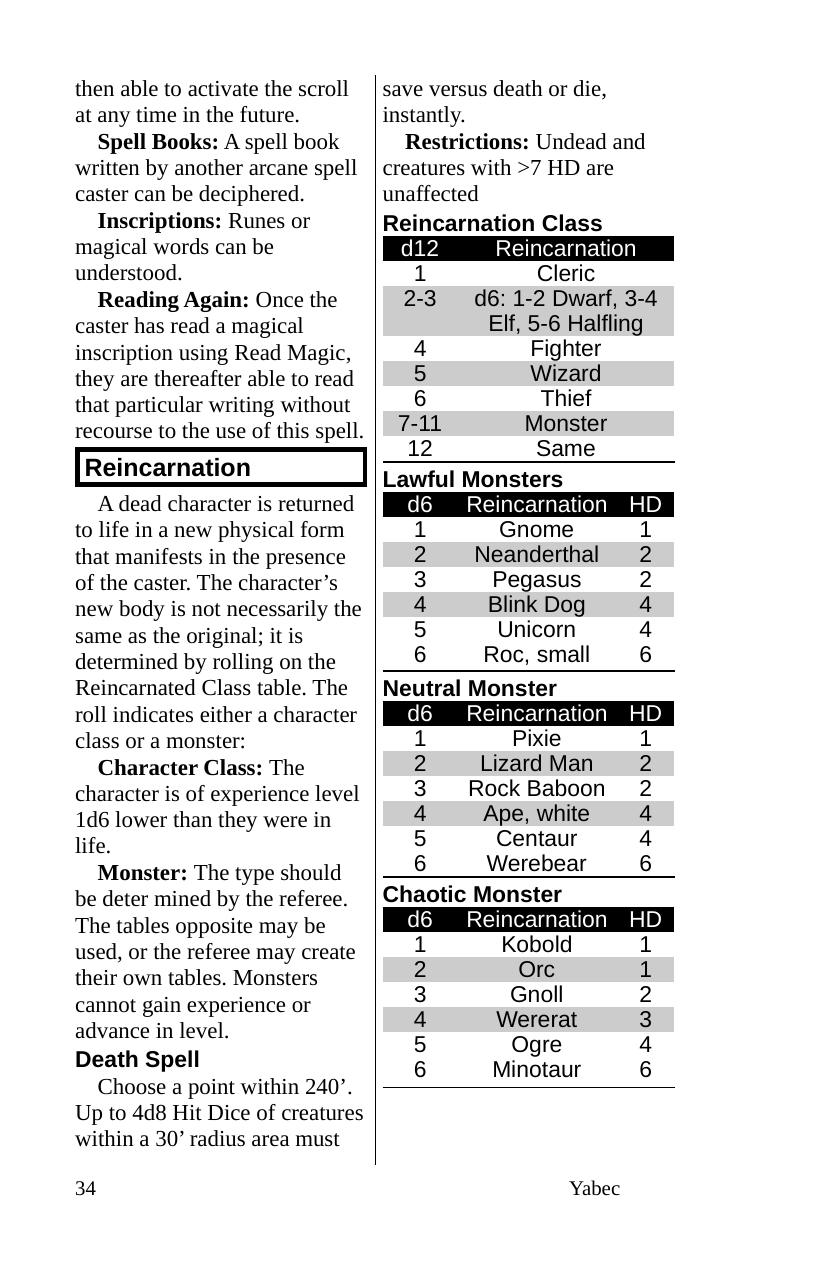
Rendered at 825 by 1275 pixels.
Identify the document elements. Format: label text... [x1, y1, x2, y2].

table_cell 12 [383, 436, 457, 461]
text save versus death or die, instantly. [382, 75, 675, 128]
table_cell Fighter [457, 336, 674, 361]
table_cell Gnome [457, 517, 616, 542]
table_cell 2-3 [383, 286, 457, 336]
table_cell 2 [383, 542, 457, 567]
table_cell Roc, small [457, 642, 616, 670]
text Spell books: A spell book written by another arcane spell caster can be deciphered. [75, 128, 367, 207]
table_cell 2 [616, 982, 674, 1007]
subtitle Chaotic Monster [382, 881, 675, 907]
table_cell d6: 1-2 Dwarf, 3-4 Elf, 5-6 Halfling [457, 286, 674, 336]
table_cell 7-11 [383, 411, 457, 436]
table_cell 1 [616, 957, 674, 982]
subtitle Death Spell [75, 1046, 367, 1073]
table_cell Pixie [457, 726, 616, 751]
table_cell 5 [383, 361, 457, 386]
table_cell 4 [383, 592, 457, 617]
table_header HD [616, 907, 674, 932]
table_header d6 [383, 701, 457, 726]
table_cell 2 [616, 542, 674, 567]
table_header HD [616, 492, 674, 517]
table_cell 6 [383, 642, 457, 670]
table_cell 5 [383, 617, 457, 642]
table_cell Ogre [457, 1032, 616, 1057]
table_cell 6 [383, 851, 457, 876]
text Character class: The character is of experience level 1d6 lower than they were in life. [75, 753, 367, 859]
table_cell 1 [616, 517, 674, 542]
table_cell 2 [616, 776, 674, 801]
text Reading again: Once the caster has read a magical inscription using Read Magic, they are thereafter able to read that particular writing without recourse to the use of this spell. [75, 286, 367, 444]
table_cell 3 [616, 1007, 674, 1032]
table_header d12 [383, 236, 457, 261]
text then able to activate the scroll at any time in the future. [75, 75, 367, 128]
table_header d6 [383, 492, 457, 517]
table_cell Lizard Man [457, 751, 616, 776]
table_cell 4 [383, 801, 457, 826]
table_header Reincarnation [457, 701, 616, 726]
text Inscriptions: Runes or magical words can be understood. [75, 207, 367, 286]
table_cell 1 [383, 261, 457, 286]
table_cell 4 [616, 826, 674, 851]
table_cell Thief [457, 386, 674, 411]
table_cell Orc [457, 957, 616, 982]
text Restrictions: Undead and creatures with >7 HD are unaffected [382, 128, 675, 207]
table_header d6 [383, 907, 457, 932]
table_cell Kobold [457, 932, 616, 957]
table_cell 1 [383, 932, 457, 957]
table_cell Wizard [457, 361, 674, 386]
table_header Reincarnation [457, 236, 674, 261]
table_cell 1 [616, 932, 674, 957]
table_cell 6 [616, 1057, 674, 1086]
table_header HD [616, 701, 674, 726]
table_cell Blink Dog [457, 592, 616, 617]
text A dead character is returned to life in a new physical form that manifests in the presence of the caster. The character’s new body is not necessarily the same as the original; it is determined by rolling on the Reincarnated Class table. The roll indicates either a character class or a monster: [75, 490, 367, 753]
subtitle Reincarnation [80, 452, 363, 482]
table_cell 2 [383, 957, 457, 982]
table_header Reincarnation [457, 907, 616, 932]
subtitle Lawful Monsters [382, 466, 675, 492]
table_cell Ape, white [457, 801, 616, 826]
table_cell Same [457, 436, 674, 461]
table_cell 5 [383, 826, 457, 851]
table_cell 2 [383, 751, 457, 776]
table_cell 1 [383, 517, 457, 542]
table_cell 2 [616, 567, 674, 592]
subtitle Neutral Monster [382, 675, 675, 701]
table_cell Wererat [457, 1007, 616, 1032]
table_cell 3 [383, 567, 457, 592]
table_cell 2 [616, 751, 674, 776]
table_cell 6 [616, 851, 674, 876]
table_cell Pegasus [457, 567, 616, 592]
table_header Reincarnation [457, 492, 616, 517]
table_cell Gnoll [457, 982, 616, 1007]
table_cell 5 [383, 1032, 457, 1057]
table_cell Unicorn [457, 617, 616, 642]
text Monster: The type should be deter mined by the referee. The tables opposite may be used, or the referee may create their own tables. Monsters cannot gain experience or advance in level. [75, 859, 367, 1043]
subtitle Reincarnation Class [382, 210, 675, 236]
table_cell 6 [383, 1057, 457, 1086]
table_cell Monster [457, 411, 674, 436]
table_cell 4 [616, 592, 674, 617]
text Choose a point within 240’. Up to 4d8 Hit Dice of creatures within a 30’ radius area must [75, 1073, 367, 1152]
table_cell 6 [383, 386, 457, 411]
table_cell 1 [616, 726, 674, 751]
table_cell 4 [616, 617, 674, 642]
table_cell 4 [383, 336, 457, 361]
table_cell Centaur [457, 826, 616, 851]
table_cell 3 [383, 982, 457, 1007]
table_cell Rock Baboon [457, 776, 616, 801]
table_cell 4 [616, 801, 674, 826]
table_cell Cleric [457, 261, 674, 286]
table_cell Werebear [457, 851, 616, 876]
table_cell 4 [616, 1032, 674, 1057]
table_cell 3 [383, 776, 457, 801]
table_cell Neanderthal [457, 542, 616, 567]
table_cell 4 [383, 1007, 457, 1032]
table_cell 6 [616, 642, 674, 670]
table_cell Minotaur [457, 1057, 616, 1086]
table_cell 1 [383, 726, 457, 751]
